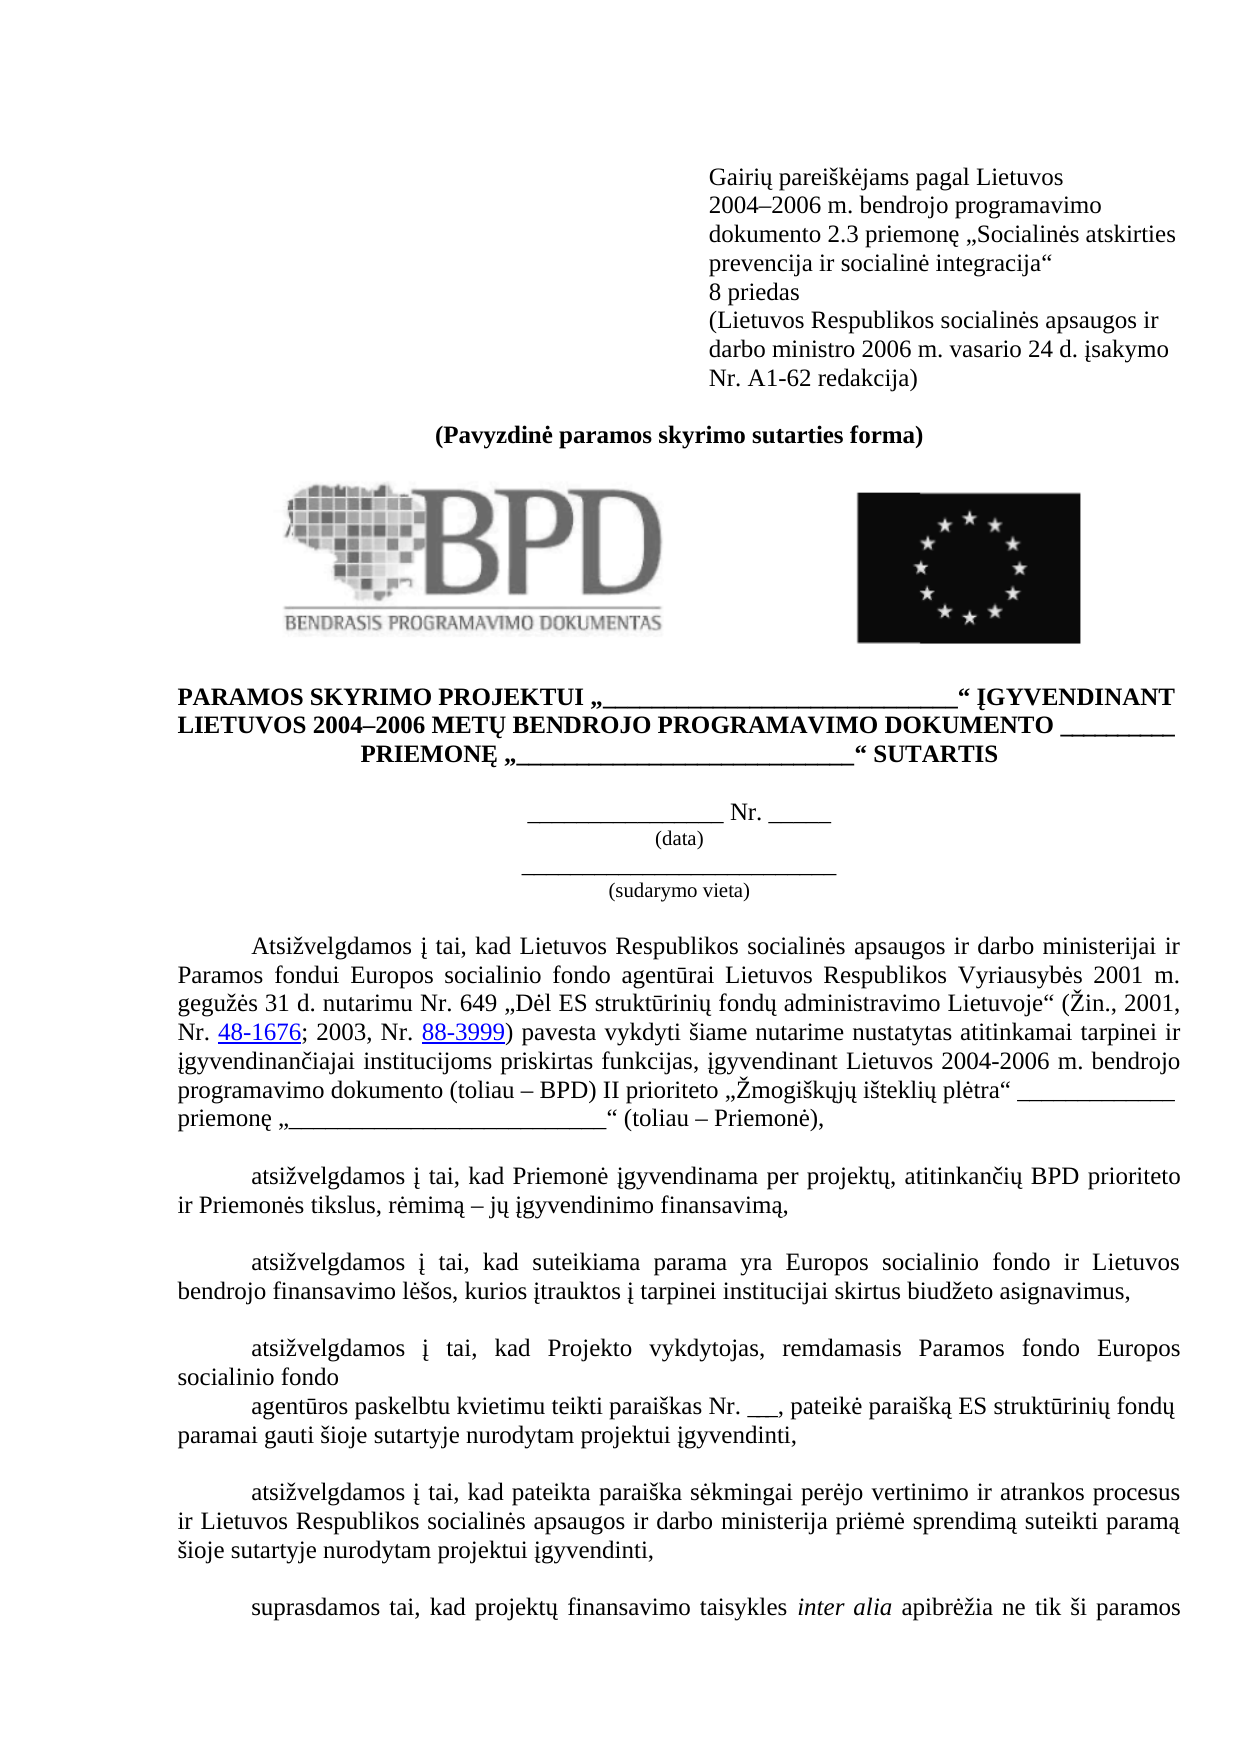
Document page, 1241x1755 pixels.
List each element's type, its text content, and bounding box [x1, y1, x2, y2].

text prevencija ir socialinė integracija“ [177, 248, 1181, 277]
text agentūros paskelbtu kvietimu teikti paraiškas Nr. , pateikė paraišką ES struktūrinių fondų [177, 1391, 1181, 1420]
text priemonę „ “ (toliau – Priemonė), [177, 1103, 1181, 1132]
text atsižvelgdamos į tai, kad Projekto vykdytojas, remdamasis Paramos fondo Europos socialinio fondo [177, 1333, 1181, 1391]
text PARAMOS SKYRIMO PROJEKTUI „ “ ĮGYVENDINANT [177, 682, 1181, 710]
text 2004–2006 m. bendrojo programavimo [177, 190, 1181, 219]
text Nr. _____ [177, 797, 1181, 825]
text suprasdamos tai, kad projektų finansavimo taisykles inter alia apibrėžia ne tik ši paramos [177, 1592, 1181, 1621]
text (Pavyzdinė paramos skyrimo sutarties forma) [177, 420, 1181, 449]
text atsižvelgdamos į tai, kad suteikiama parama yra Europos socialinio fondo ir Lietuvos bendrojo finansavimo lėšos, kurios įtrauktos į tarpinei institucijai skirtus biudžeto asignavimus, [177, 1247, 1181, 1305]
text LIETUVOS 2004–2006 METŲ BENDROJO PROGRAMAVIMO DOKUMENTO [177, 710, 1181, 739]
text atsižvelgdamos į tai, kad pateikta paraiška sėkmingai perėjo vertinimo ir atrankos procesus ir Lietuvos Respublikos socialinės apsaugos ir darbo ministerija priėmė sprendimą suteikti paramą šioje sutartyje nurodytam projektui įgyvendinti, [177, 1477, 1181, 1563]
text 8 priedas [177, 277, 1181, 305]
text (sudarymo vieta) [177, 878, 1181, 902]
text (data) [177, 825, 1181, 849]
text PRIEMONĘ „ “ SUTARTIS [177, 739, 1181, 768]
text atsižvelgdamos į tai, kad Priemonė įgyvendinama per projektų, atitinkančių BPD prioriteto ir Priemonės tikslus, rėmimą – jų įgyvendinimo finansavimą, [177, 1161, 1181, 1218]
text paramai gauti šioje sutartyje nurodytam projektui įgyvendinti, [177, 1420, 1181, 1448]
text Gairių pareiškėjams pagal Lietuvos [177, 162, 1181, 190]
text darbo ministro 2006 m. vasario 24 d. įsakymo [177, 334, 1181, 363]
text Atsižvelgdamos į tai, kad Lietuvos Respublikos socialinės apsaugos ir darbo ministerijai ir Paramos fondui Europos socialinio fondo agentūrai Lietuvos Respublikos Vyriausybės 2001 m. gegužės 31 d. nutarimu Nr. 649 „Dėl ES struktūrinių fondų administravimo Lietuvoje“ (Žin., 2001, Nr. 48-1676; 2003, Nr. 88-3999) pavesta vykdyti šiame nutarime nustatytas atitinkamai tarpinei ir įgyvendinančiajai institucijoms priskirtas funkcijas, įgyvendinant Lietuvos 2004-2006 m. bendrojo programavimo dokumento (toliau – BPD) II prioriteto „Žmogiškųjų išteklių plėtra“ [177, 931, 1181, 1103]
text dokumento 2.3 priemonę „Socialinės atskirties [177, 219, 1181, 248]
text (Lietuvos Respublikos socialinės apsaugos ir [177, 305, 1181, 334]
text Nr. A1-62 redakcija) [177, 363, 1181, 392]
